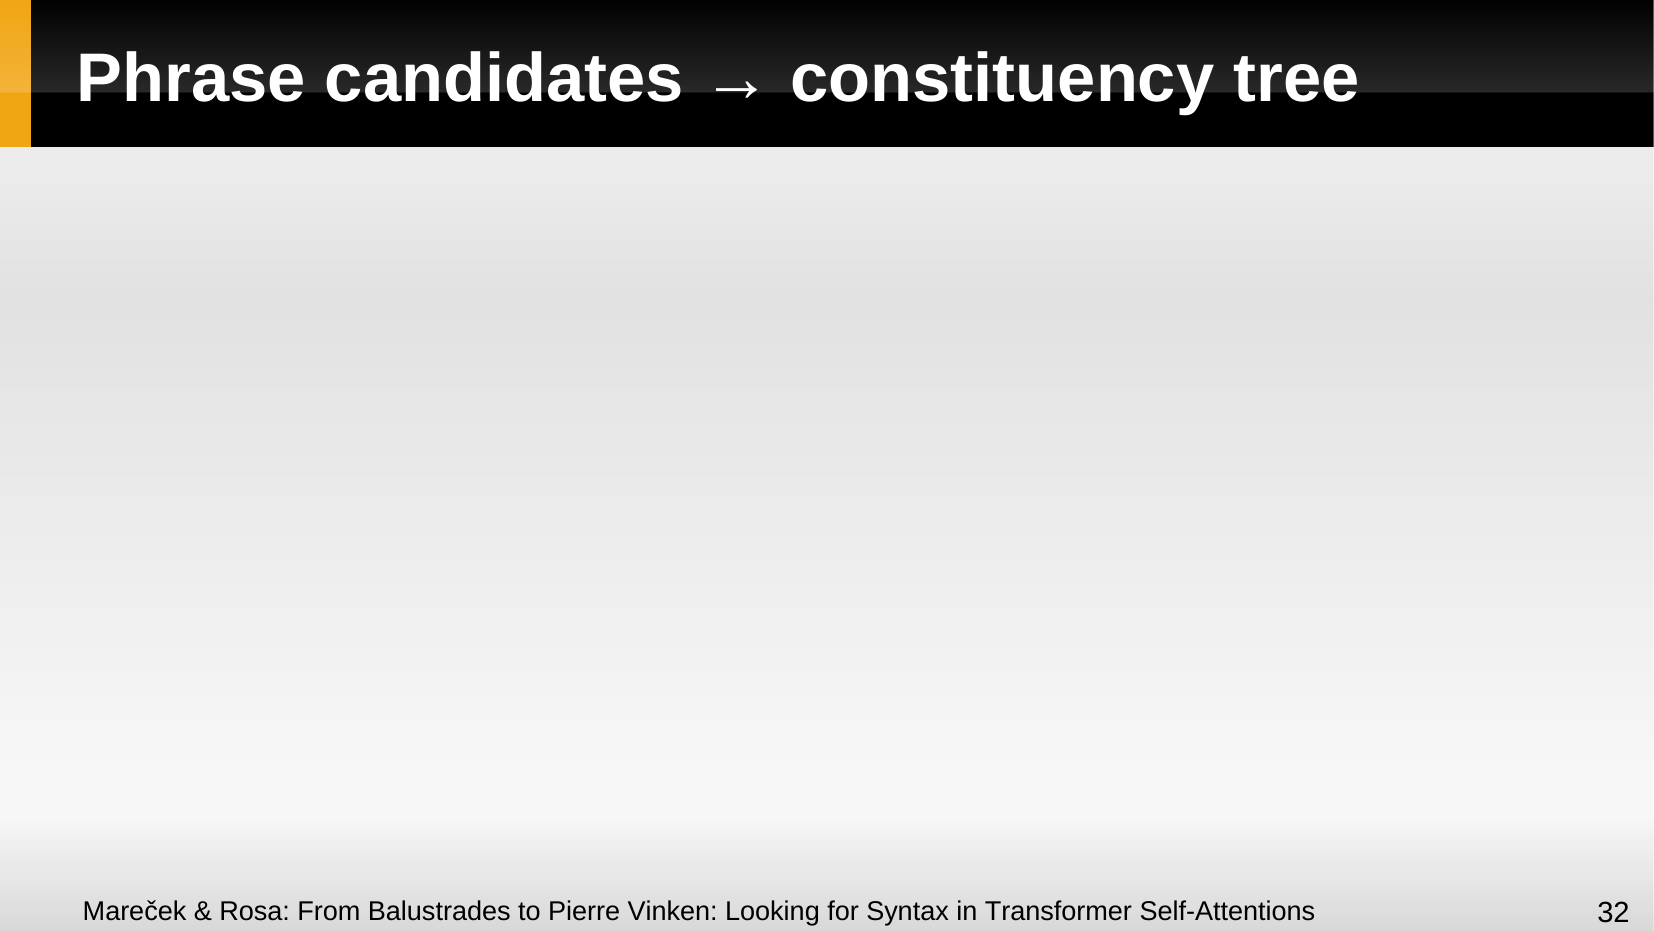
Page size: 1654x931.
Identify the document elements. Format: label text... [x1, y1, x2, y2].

picture [0, 0, 1654, 931]
title Phrase candidates → constituency tree [76, 0, 1625, 156]
